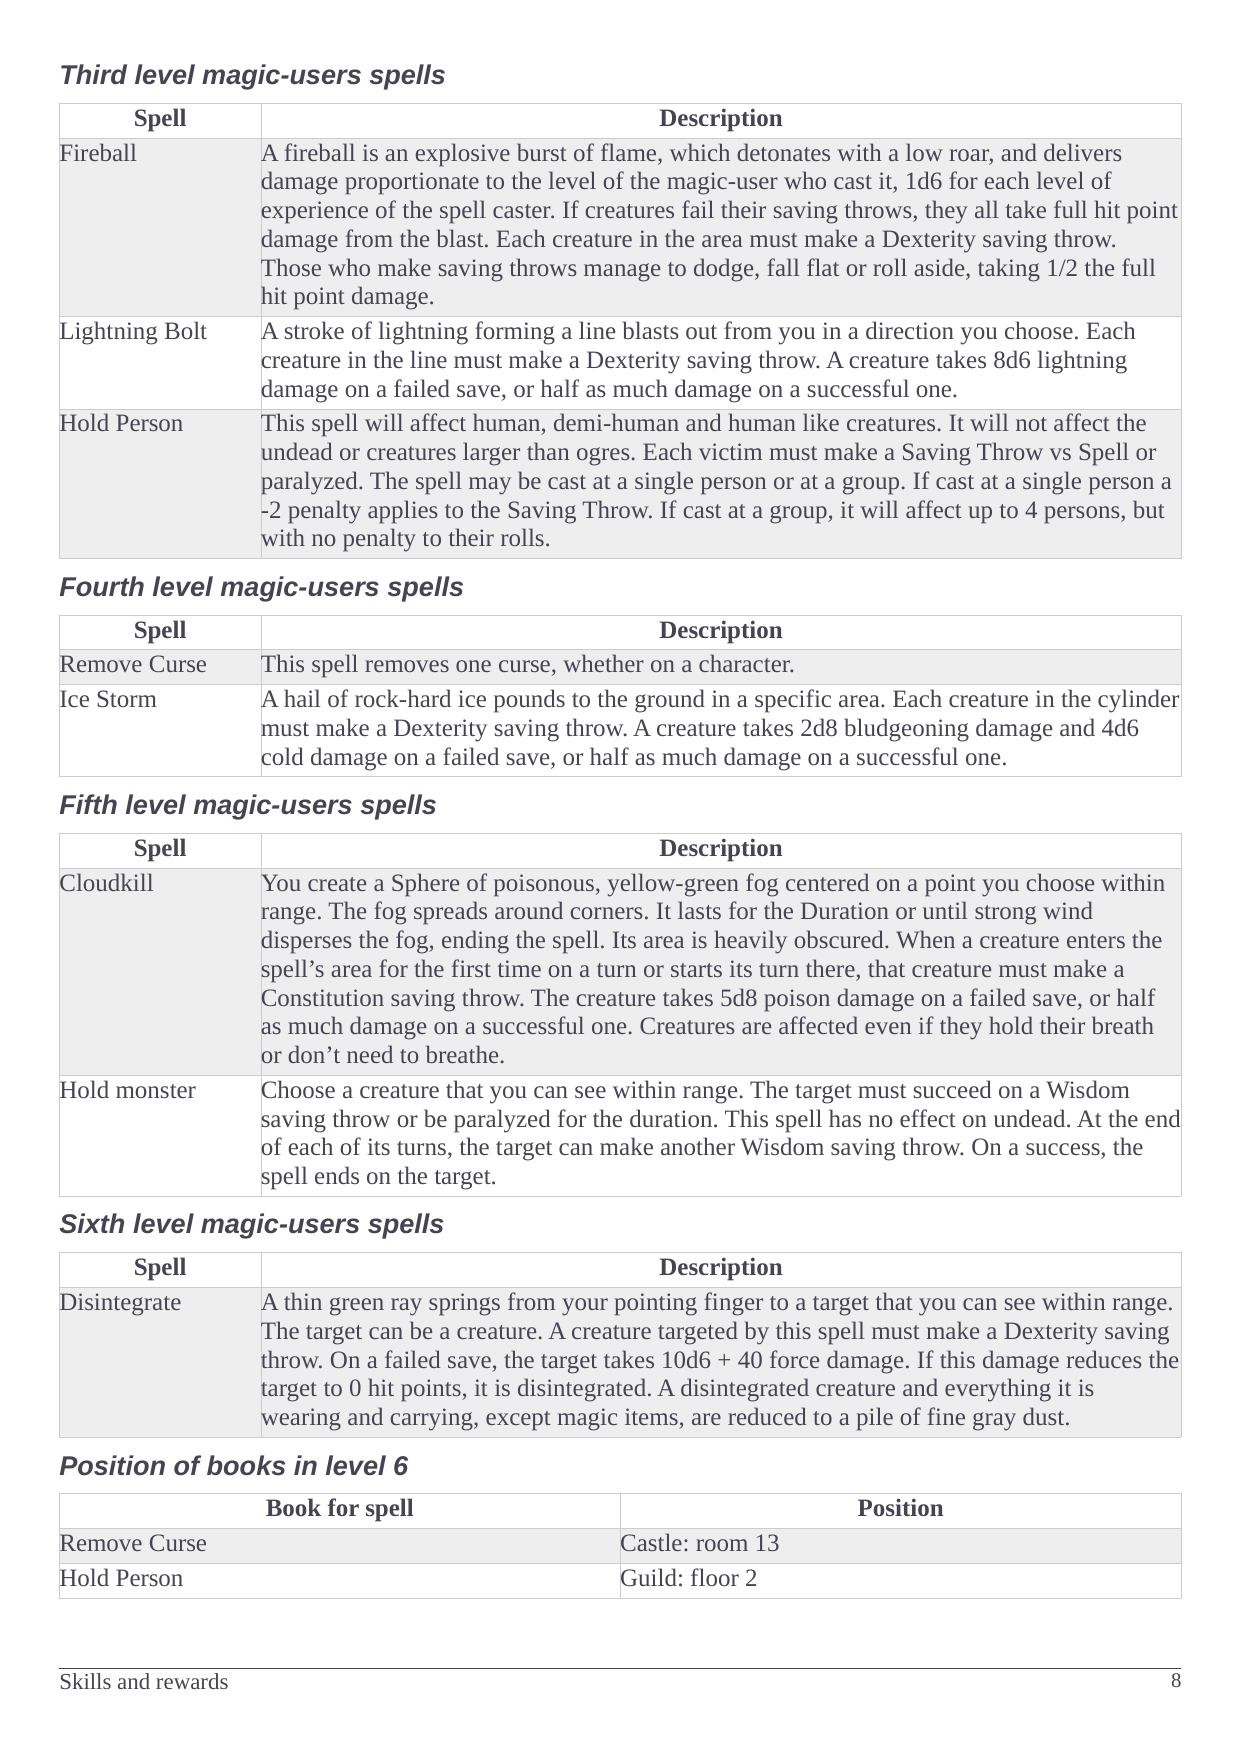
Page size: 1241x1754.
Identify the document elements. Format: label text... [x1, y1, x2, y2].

table_cell Hold Person [60, 410, 261, 558]
table_cell Lightning Bolt [60, 317, 261, 408]
table_cell You create a Sphere of poisonous, yellow-green fog centered on a point you choose within range. The fog spreads around corners. It lasts for the Duration or until strong wind disperses the fog, ending the spell. Its area is heavily obscured. When a creature enters the spell’s area for the first time on a turn or starts its turn there, that creature must make a Constitution saving throw. The creature takes 5d8 poison damage on a failed save, or half as much damage on a successful one. Creatures are affected even if they hold their breath or don’t need to breathe. [262, 869, 1181, 1075]
subtitle Third level magic-users spells [59, 59, 1181, 90]
table_cell A thin green ray springs from your pointing finger to a target that you can see within range. The target can be a creature. A creature targeted by this spell must make a Dexterity saving throw. On a failed save, the target takes 10d6 + 40 force damage. If this damage reduces the target to 0 hit points, it is disintegrated. A disintegrated creature and everything it is wearing and carrying, except magic items, are reduced to a pile of fine gray dust. [262, 1288, 1181, 1437]
subtitle Sixth level magic-users spells [59, 1208, 1181, 1240]
table_cell Castle: room 13 [621, 1529, 1181, 1563]
table_cell Fireball [60, 139, 261, 316]
table_cell Remove Curse [60, 1529, 620, 1563]
subtitle Position of books in level 6 [59, 1449, 1181, 1481]
table_cell Disintegrate [60, 1288, 261, 1437]
table_header Description [262, 616, 1181, 649]
table_header Spell [60, 1253, 261, 1287]
table_cell A stroke of lightning forming a line blasts out from you in a direction you choose. Each creature in the line must make a Dexterity saving throw. A creature takes 8d6 lightning damage on a failed save, or half as much damage on a successful one. [262, 317, 1181, 408]
subtitle Fourth level magic-users spells [59, 571, 1181, 602]
table_cell Remove Curse [60, 650, 261, 684]
table_cell This spell removes one curse, whether on a character. [262, 650, 1181, 684]
table_cell A fireball is an explosive burst of flame, which detonates with a low roar, and delivers damage proportionate to the level of the magic-user who cast it, 1d6 for each level of experience of the spell caster. If creatures fail their saving throws, they all take full hit point damage from the blast. Each creature in the area must make a Dexterity saving throw. Those who make saving throws manage to dodge, fall flat or roll aside, taking 1/2 the full hit point damage. [262, 139, 1181, 316]
table_cell A hail of rock-hard ice pounds to the ground in a specific area. Each creature in the cylinder must make a Dexterity saving throw. A creature takes 2d8 bludgeoning damage and 4d6 cold damage on a failed save, or half as much damage on a successful one. [262, 685, 1181, 776]
table_header Spell [60, 104, 261, 138]
table_cell Hold monster [60, 1076, 261, 1196]
table_cell Choose a creature that you can see within range. The target must succeed on a Wisdom saving throw or be paralyzed for the duration. This spell has no effect on undead. At the end of each of its turns, the target can make another Wisdom saving throw. On a success, the spell ends on the target. [262, 1076, 1181, 1196]
table_header Spell [60, 616, 261, 649]
table_header Position [621, 1494, 1181, 1528]
table_header Book for spell [60, 1494, 620, 1528]
table_cell Hold Person [60, 1564, 620, 1598]
table_header Spell [60, 834, 261, 868]
subtitle Fifth level magic-users spells [59, 789, 1181, 820]
table_header Description [262, 104, 1181, 138]
table_header Description [262, 1253, 1181, 1287]
table_cell Cloudkill [60, 869, 261, 1075]
table_header Description [262, 834, 1181, 868]
table_cell Ice Storm [60, 685, 261, 776]
table_cell This spell will affect human, demi-human and human like creatures. It will not affect the undead or creatures larger than ogres. Each victim must make a Saving Throw vs Spell or paralyzed. The spell may be cast at a single person or at a group. If cast at a single person a -2 penalty applies to the Saving Throw. If cast at a group, it will affect up to 4 persons, but with no penalty to their rolls. [262, 410, 1181, 558]
table_cell Guild: floor 2 [621, 1564, 1181, 1598]
